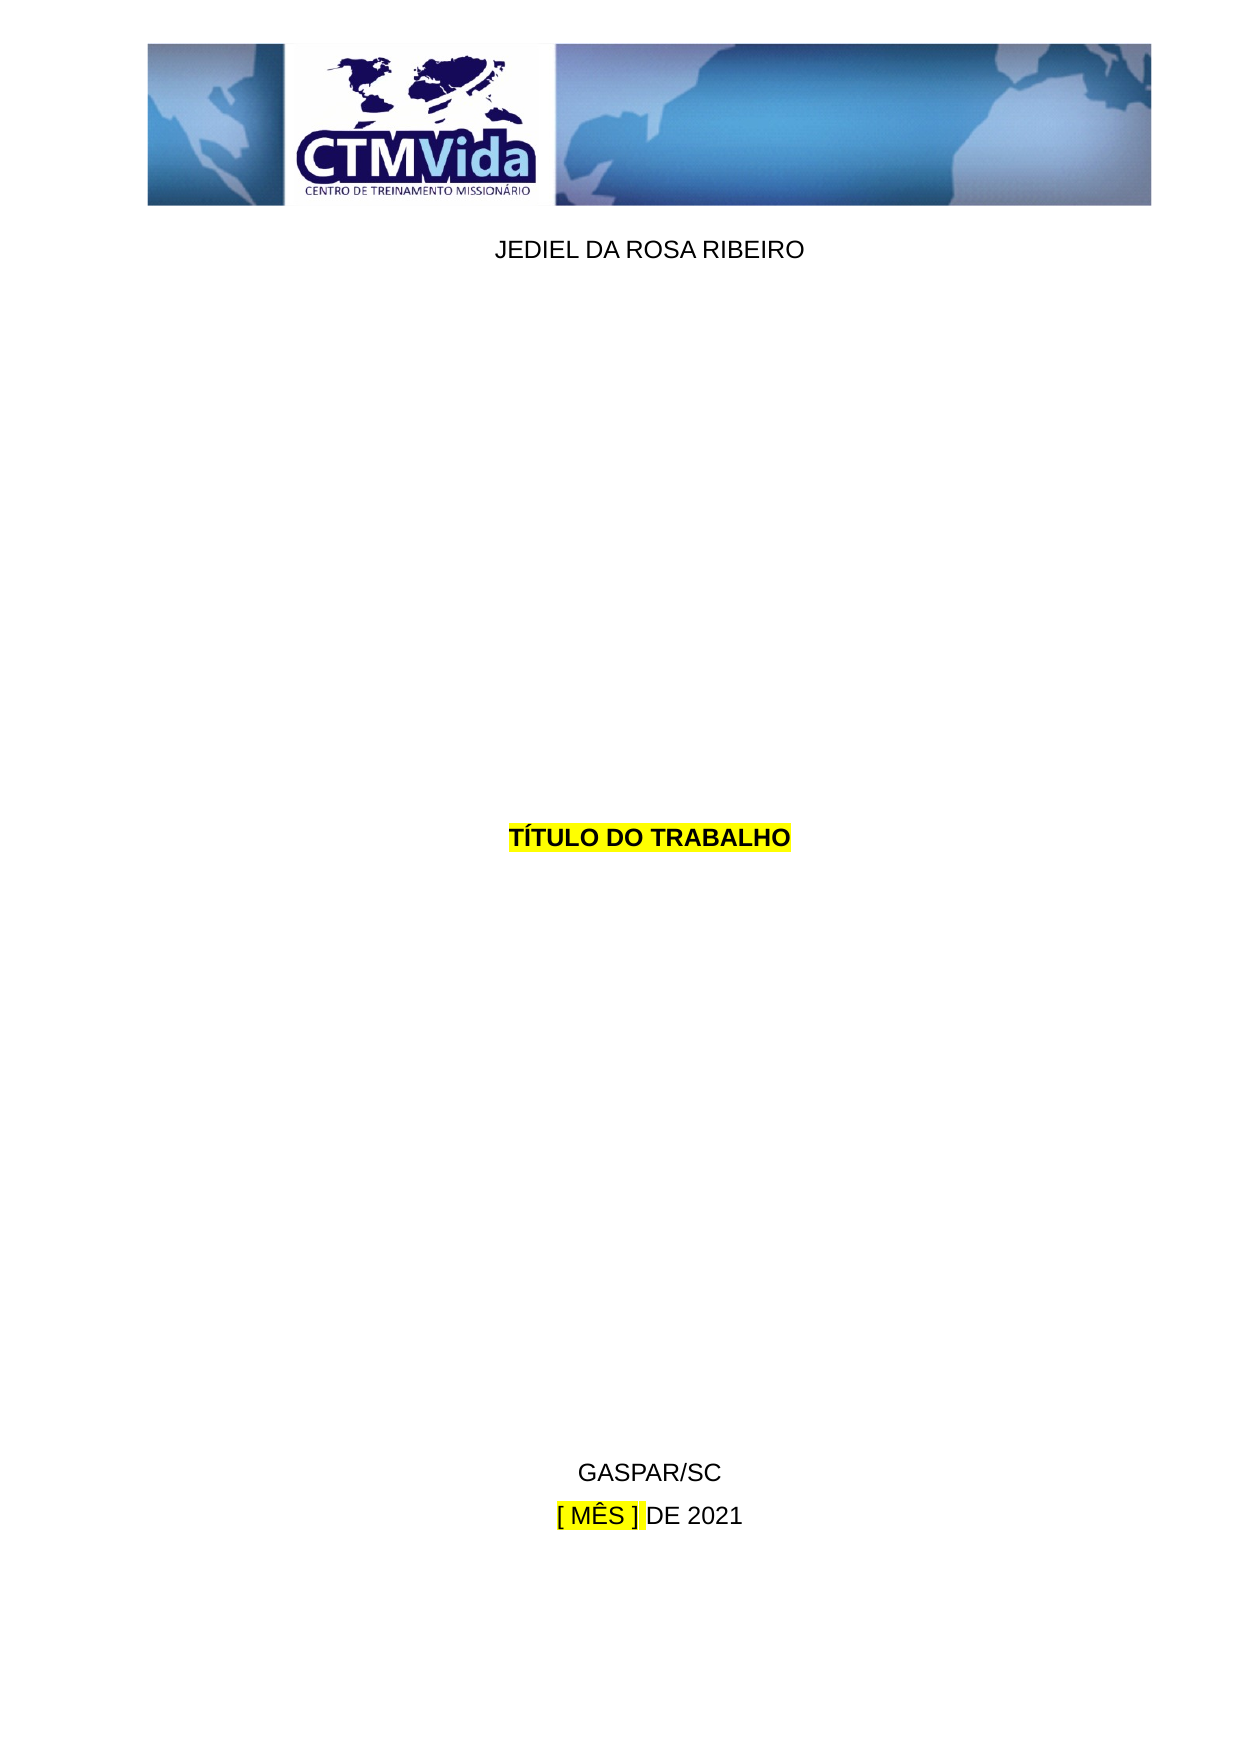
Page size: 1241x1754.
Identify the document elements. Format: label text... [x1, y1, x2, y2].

text JEDIEL DA ROSA RIBEIRO [177, 235, 1122, 264]
text GASPAR/SC [ MÊS ] DE 2021 [177, 1458, 1122, 1530]
text TÍTULO DO TRABALHO [177, 823, 1122, 852]
picture [147, 43, 1152, 206]
